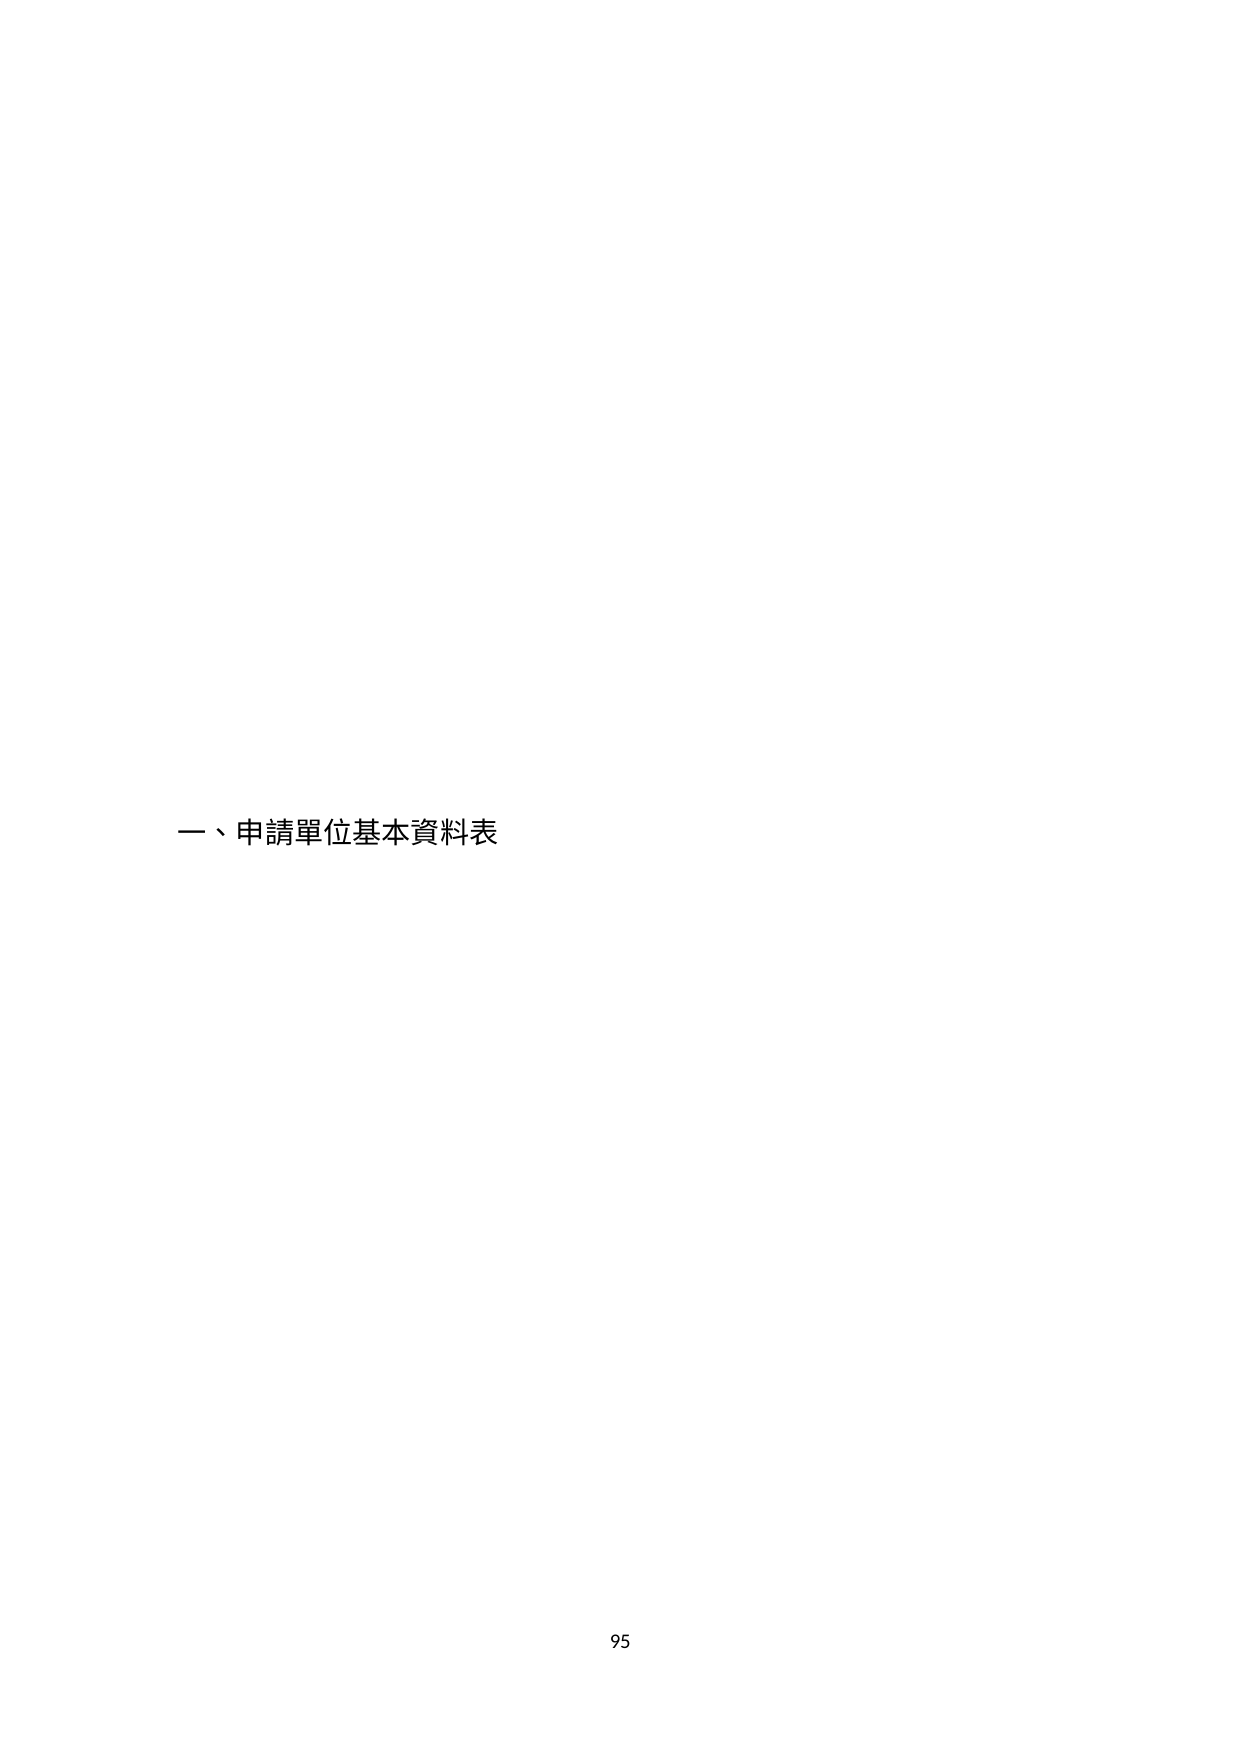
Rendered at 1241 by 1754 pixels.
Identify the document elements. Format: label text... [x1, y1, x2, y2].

text 一、申請單位基本資料表 [177, 789, 1063, 852]
